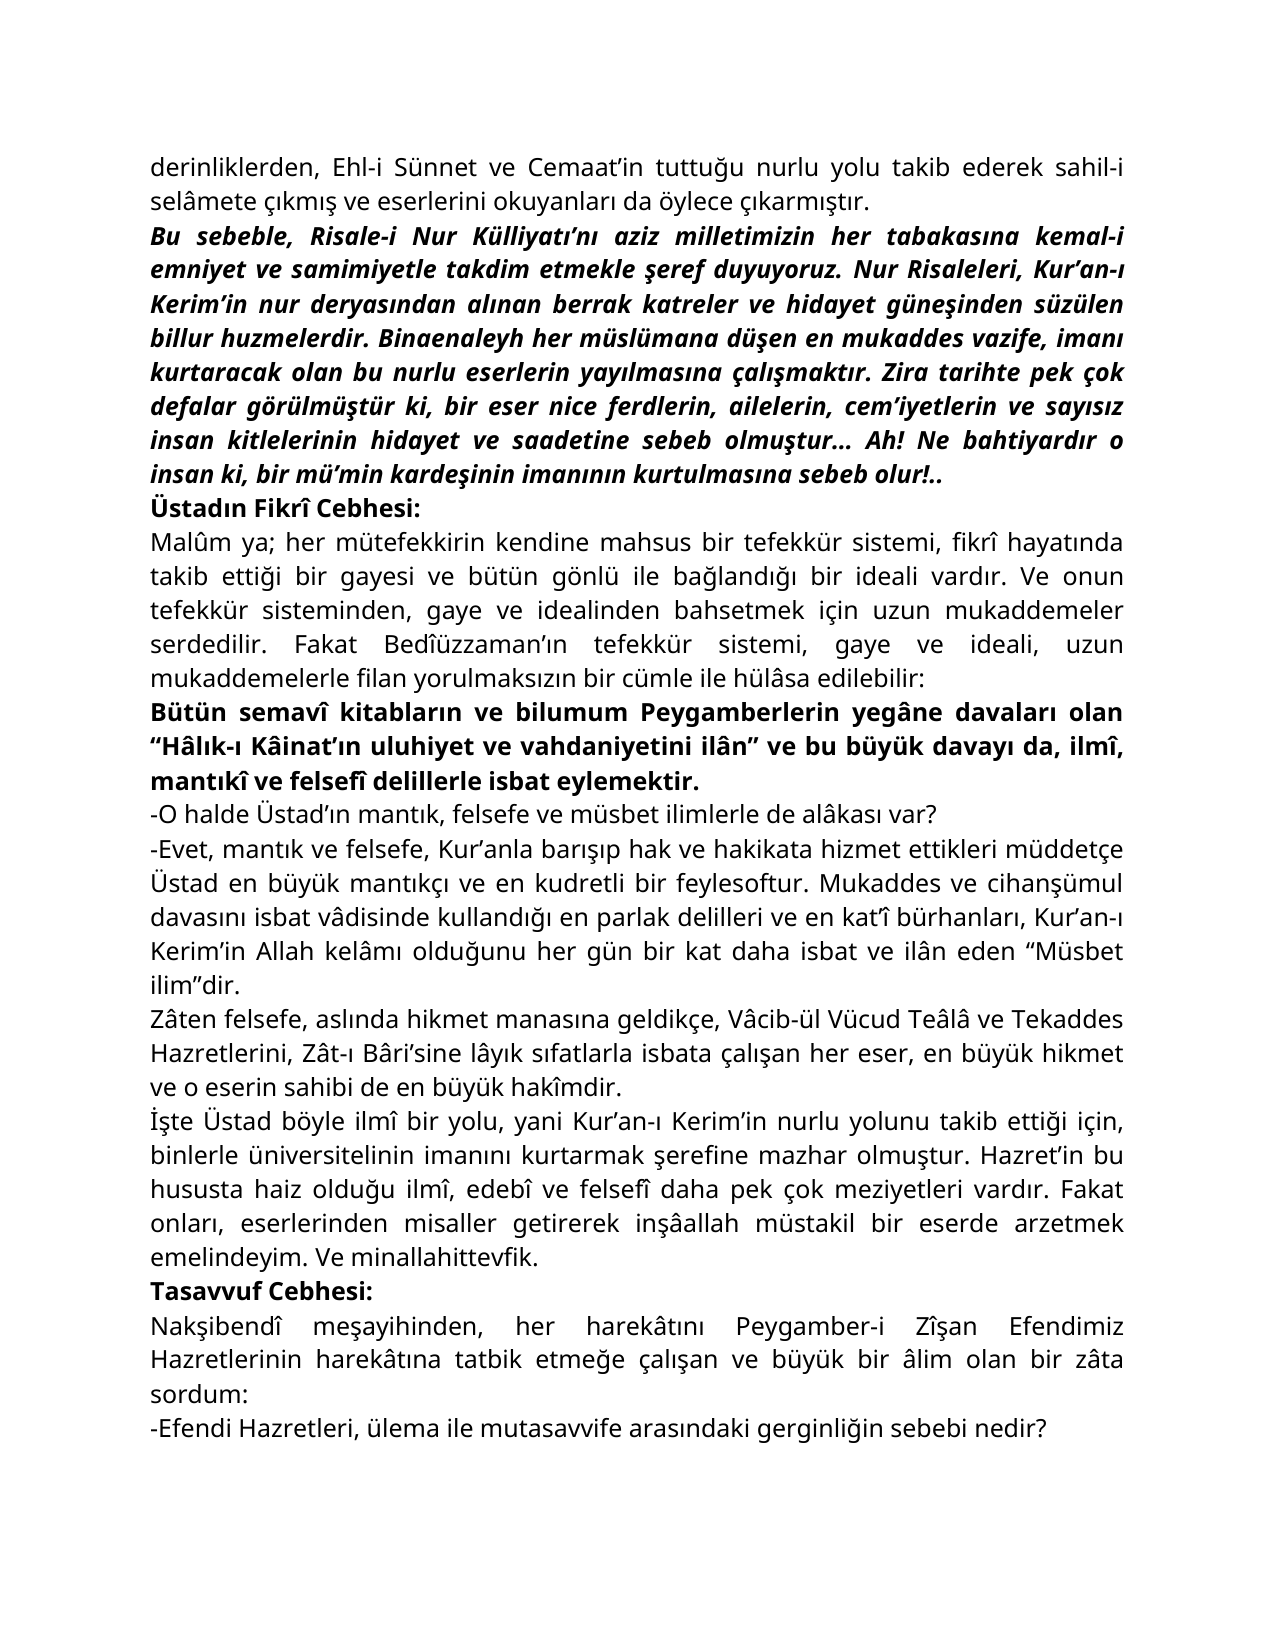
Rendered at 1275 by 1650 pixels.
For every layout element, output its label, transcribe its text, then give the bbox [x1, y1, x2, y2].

text Üstadın Fikrî Cebhesi: [150, 491, 1125, 525]
text -O halde Üstad’ın mantık, felsefe ve müsbet ilimlerle de alâkası var? [150, 797, 1125, 831]
text -Evet, mantık ve felsefe, Kur’anla barışıp hak ve hakikata hizmet ettikleri müddetçe Üstad en büyük mantıkçı ve en kudretli bir feylesoftur. Mukaddes ve cihanşümul davasını isbat vâdisinde kullandığı en parlak delilleri ve en kat’î bürhanları, Kur’an-ı Kerim’in Allah kelâmı olduğunu her gün bir kat daha isbat ve ilân eden “Müsbet ilim”dir. [150, 831, 1125, 1002]
text Tasavvuf Cebhesi: [150, 1274, 1125, 1308]
text İşte Üstad böyle ilmî bir yolu, yani Kur’an-ı Kerim’in nurlu yolunu takib ettiği için, binlerle üniversitelinin imanını kurtarmak şerefine mazhar olmuştur. Hazret’in bu hususta haiz olduğu ilmî, edebî ve felsefî daha pek çok meziyetleri vardır. Fakat onları, eserlerinden misaller getirerek inşâallah müstakil bir eserde arzetmek emelindeyim. Ve minallahittevfik. [150, 1104, 1125, 1274]
text Malûm ya; her mütefekkirin kendine mahsus bir tefekkür sistemi, fikrî hayatında takib ettiği bir gayesi ve bütün gönlü ile bağlandığı bir ideali vardır. Ve onun tefekkür sisteminden, gaye ve idealinden bahsetmek için uzun mukaddemeler serdedilir. Fakat Bedîüzzaman’ın tefekkür sistemi, gaye ve ideali, uzun mukaddemelerle filan yorulmaksızın bir cümle ile hülâsa edilebilir: [150, 525, 1125, 695]
text Nakşibendî meşayihinden, her harekâtını Peygamber-i Zîşan Efendimiz Hazretlerinin harekâtına tatbik etmeğe çalışan ve büyük bir âlim olan bir zâta sordum: [150, 1308, 1125, 1410]
text Zâten felsefe, aslında hikmet manasına geldikçe, Vâcib-ül Vücud Teâlâ ve Tekaddes Hazretlerini, Zât-ı Bâri’sine lâyık sıfatlarla isbata çalışan her eser, en büyük hikmet ve o eserin sahibi de en büyük hakîmdir. [150, 1002, 1125, 1104]
text Bu sebeble, Risale-i Nur Külliyatı’nı aziz milletimizin her tabakasına kemal-i emniyet ve samimiyetle takdim etmekle şeref duyuyoruz. Nur Risaleleri, Kur’an-ı Kerim’in nur deryasından alınan berrak katreler ve hidayet güneşinden süzülen billur huzmelerdir. Binaenaleyh her müslümana düşen en mukaddes vazife, imanı kurtaracak olan bu nurlu eserlerin yayılmasına çalışmaktır. Zira tarihte pek çok defalar görülmüştür ki, bir eser nice ferdlerin, ailelerin, cem’iyetlerin ve sayısız insan kitlelerinin hidayet ve saadetine sebeb olmuştur… Ah! Ne bahtiyardır o insan ki, bir mü’min kardeşinin imanının kurtulmasına sebeb olur!.. [150, 218, 1125, 491]
text derinliklerden, Ehl-i Sünnet ve Cemaat’in tuttuğu nurlu yolu takib ederek sahil-i selâmete çıkmış ve eserlerini okuyanları da öylece çıkarmıştır. [150, 150, 1125, 218]
text Bütün semavî kitabların ve bilumum Peygamberlerin yegâne davaları olan “Hâlık-ı Kâinat’ın uluhiyet ve vahdaniyetini ilân” ve bu büyük davayı da, ilmî, mantıkî ve felsefî delillerle isbat eylemektir. [150, 695, 1125, 797]
text -Efendi Hazretleri, ülema ile mutasavvife arasındaki gerginliğin sebebi nedir? [150, 1410, 1125, 1444]
